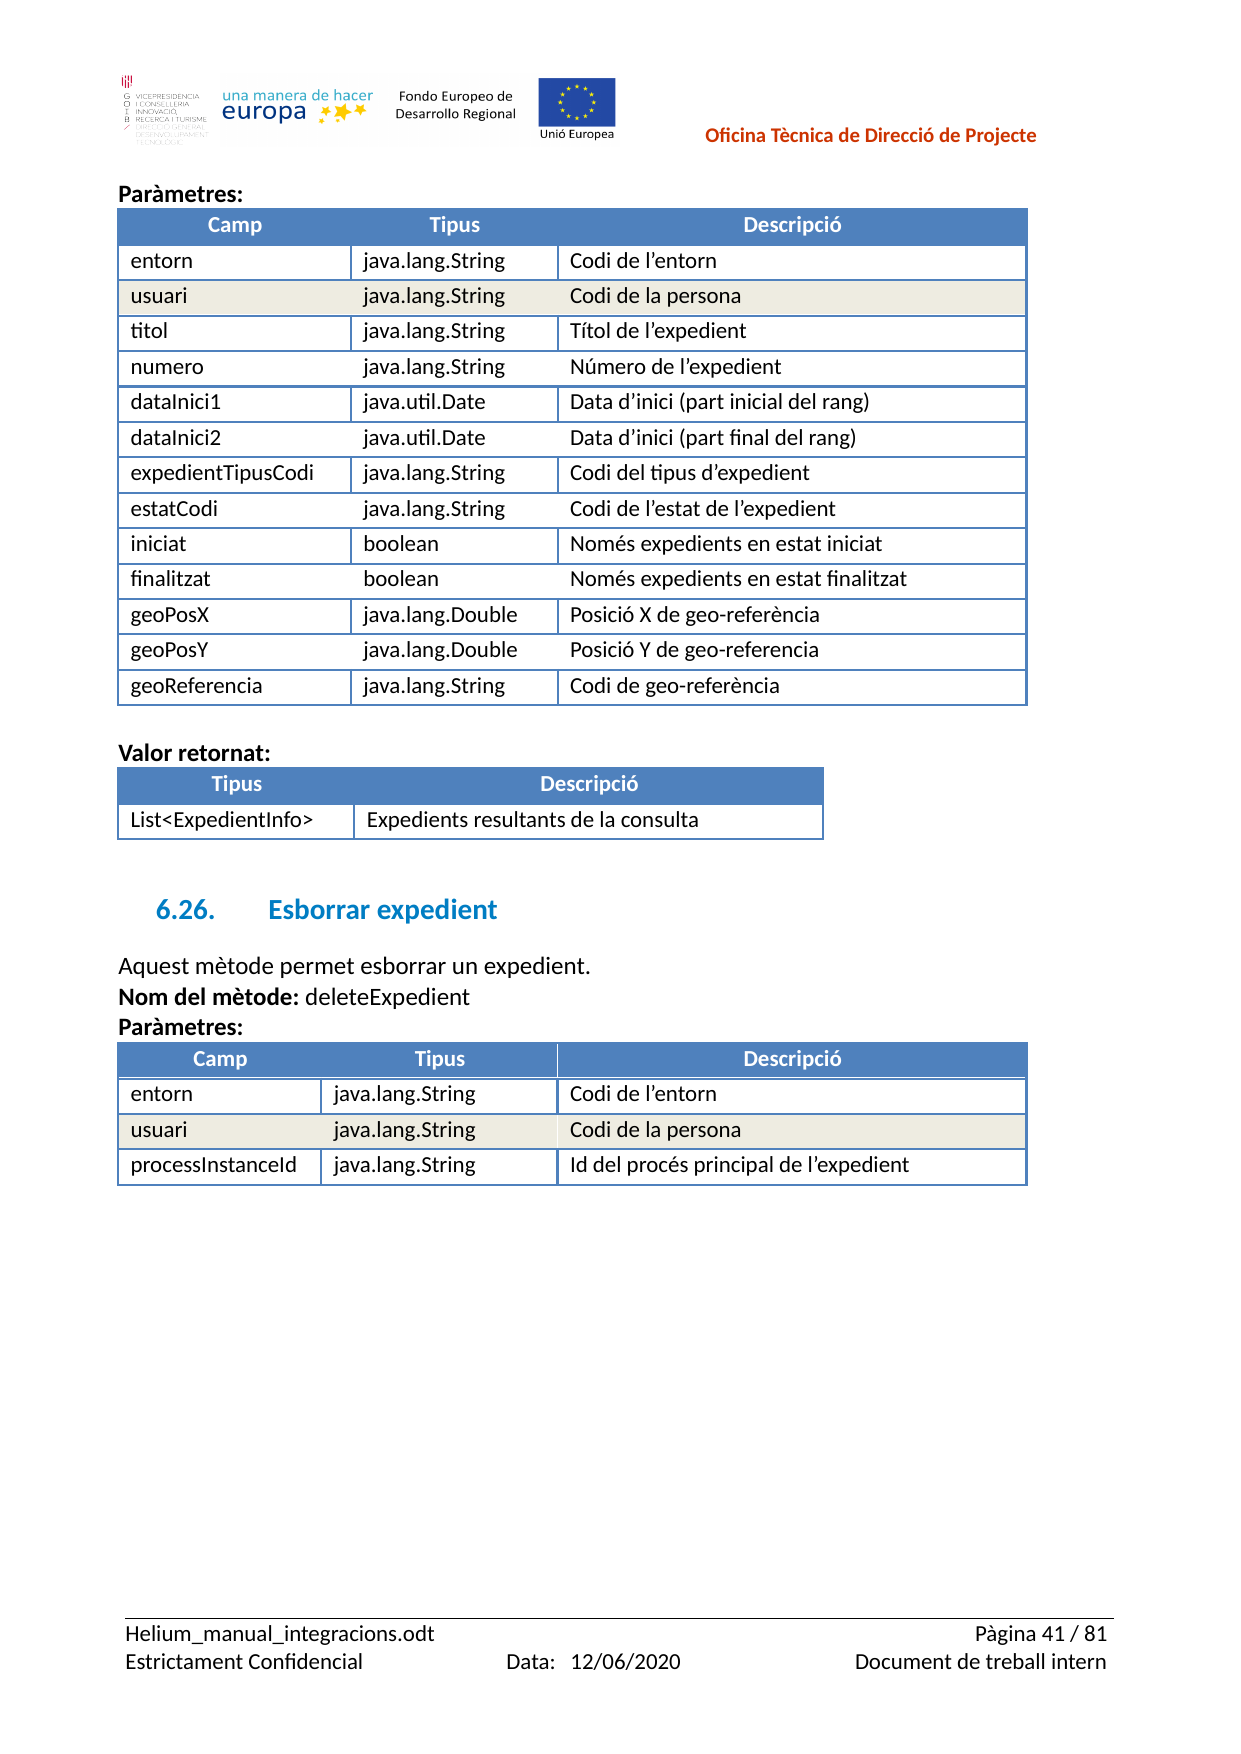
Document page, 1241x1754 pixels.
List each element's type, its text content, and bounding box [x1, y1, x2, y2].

table_header Descripció [558, 1044, 1025, 1077]
table_cell Només expedients en estat iniciat [559, 529, 1025, 562]
table_cell java.lang.String [352, 317, 557, 350]
text Aquest mètode permet esborrar un expedient. [118, 951, 1122, 981]
table_cell geoPosY [119, 635, 351, 669]
table_cell numero [119, 352, 351, 385]
table_cell java.lang.String [352, 246, 557, 279]
subtitle Esborrar expedient [156, 891, 1122, 927]
table_cell java.lang.String [351, 494, 558, 527]
table_cell Codi de l’estat de l’expedient [558, 494, 1025, 527]
table_cell finalitzat [119, 565, 351, 598]
table_cell dataInici1 [119, 388, 350, 421]
table_cell usuari [119, 1115, 321, 1148]
table_cell iniciat [119, 529, 350, 562]
table_cell java.lang.String [351, 281, 558, 314]
table_cell boolean [352, 529, 557, 562]
table_cell Posició Y de geo-referencia [558, 635, 1025, 669]
table_cell entorn [119, 1080, 320, 1113]
table_cell Data d’inici (part final del rang) [558, 423, 1025, 456]
table_cell Només expedients en estat finalitzat [558, 565, 1025, 598]
table_cell expedientTipusCodi [119, 458, 350, 492]
table_cell Número de l’expedient [558, 352, 1025, 385]
table_cell java.lang.String [321, 1115, 557, 1148]
table_header Descripció [354, 769, 822, 803]
table_cell Codi de la persona [558, 281, 1025, 314]
text Nom del mètode: deleteExpedient Paràmetres: [118, 981, 1122, 1042]
table_cell Expedients resultants de la consulta [355, 805, 822, 838]
table_cell geoPosX [119, 600, 350, 633]
table_cell Codi del tipus d’expedient [559, 458, 1025, 492]
picture [219, 73, 621, 147]
table_cell java.lang.String [352, 671, 557, 704]
table_header Descripció [558, 210, 1025, 244]
table_cell processInstanceId [119, 1150, 320, 1184]
text Valor retornat: [118, 737, 1122, 767]
table_cell geoReferencia [119, 671, 350, 704]
table_header Tipus [119, 769, 354, 803]
table_cell Codi de l’entorn [559, 1080, 1025, 1113]
table_cell List<ExpedientInfo> [119, 805, 353, 838]
table_cell Posició X de geo-referència [559, 600, 1025, 633]
table_cell titol [119, 317, 350, 350]
table_header Tipus [351, 210, 558, 244]
table_cell boolean [351, 565, 558, 598]
table_cell java.lang.Double [351, 635, 558, 669]
table_cell estatCodi [119, 494, 351, 527]
table_cell Data d’inici (part inicial del rang) [559, 388, 1025, 421]
picture [118, 73, 213, 147]
table_cell dataInici2 [119, 423, 351, 456]
table_cell Títol de l’expedient [559, 317, 1025, 350]
table_cell entorn [119, 246, 350, 279]
table_cell java.lang.String [352, 458, 557, 492]
table_cell java.lang.Double [352, 600, 557, 633]
text Paràmetres: [118, 178, 1122, 208]
table_header Camp [119, 1044, 321, 1077]
table_cell java.lang.String [322, 1150, 556, 1184]
table_cell java.lang.String [351, 352, 558, 385]
table_cell Codi de l’entorn [559, 246, 1025, 279]
table_header Tipus [321, 1044, 557, 1077]
table_cell java.lang.String [322, 1080, 556, 1113]
table_cell Codi de la persona [558, 1115, 1025, 1148]
table_cell Codi de geo-referència [559, 671, 1025, 704]
table_cell usuari [119, 281, 351, 314]
table_cell java.util.Date [351, 423, 558, 456]
table_cell java.util.Date [352, 388, 557, 421]
table_cell Id del procés principal de l’expedient [559, 1150, 1025, 1184]
table_header Camp [119, 210, 351, 244]
